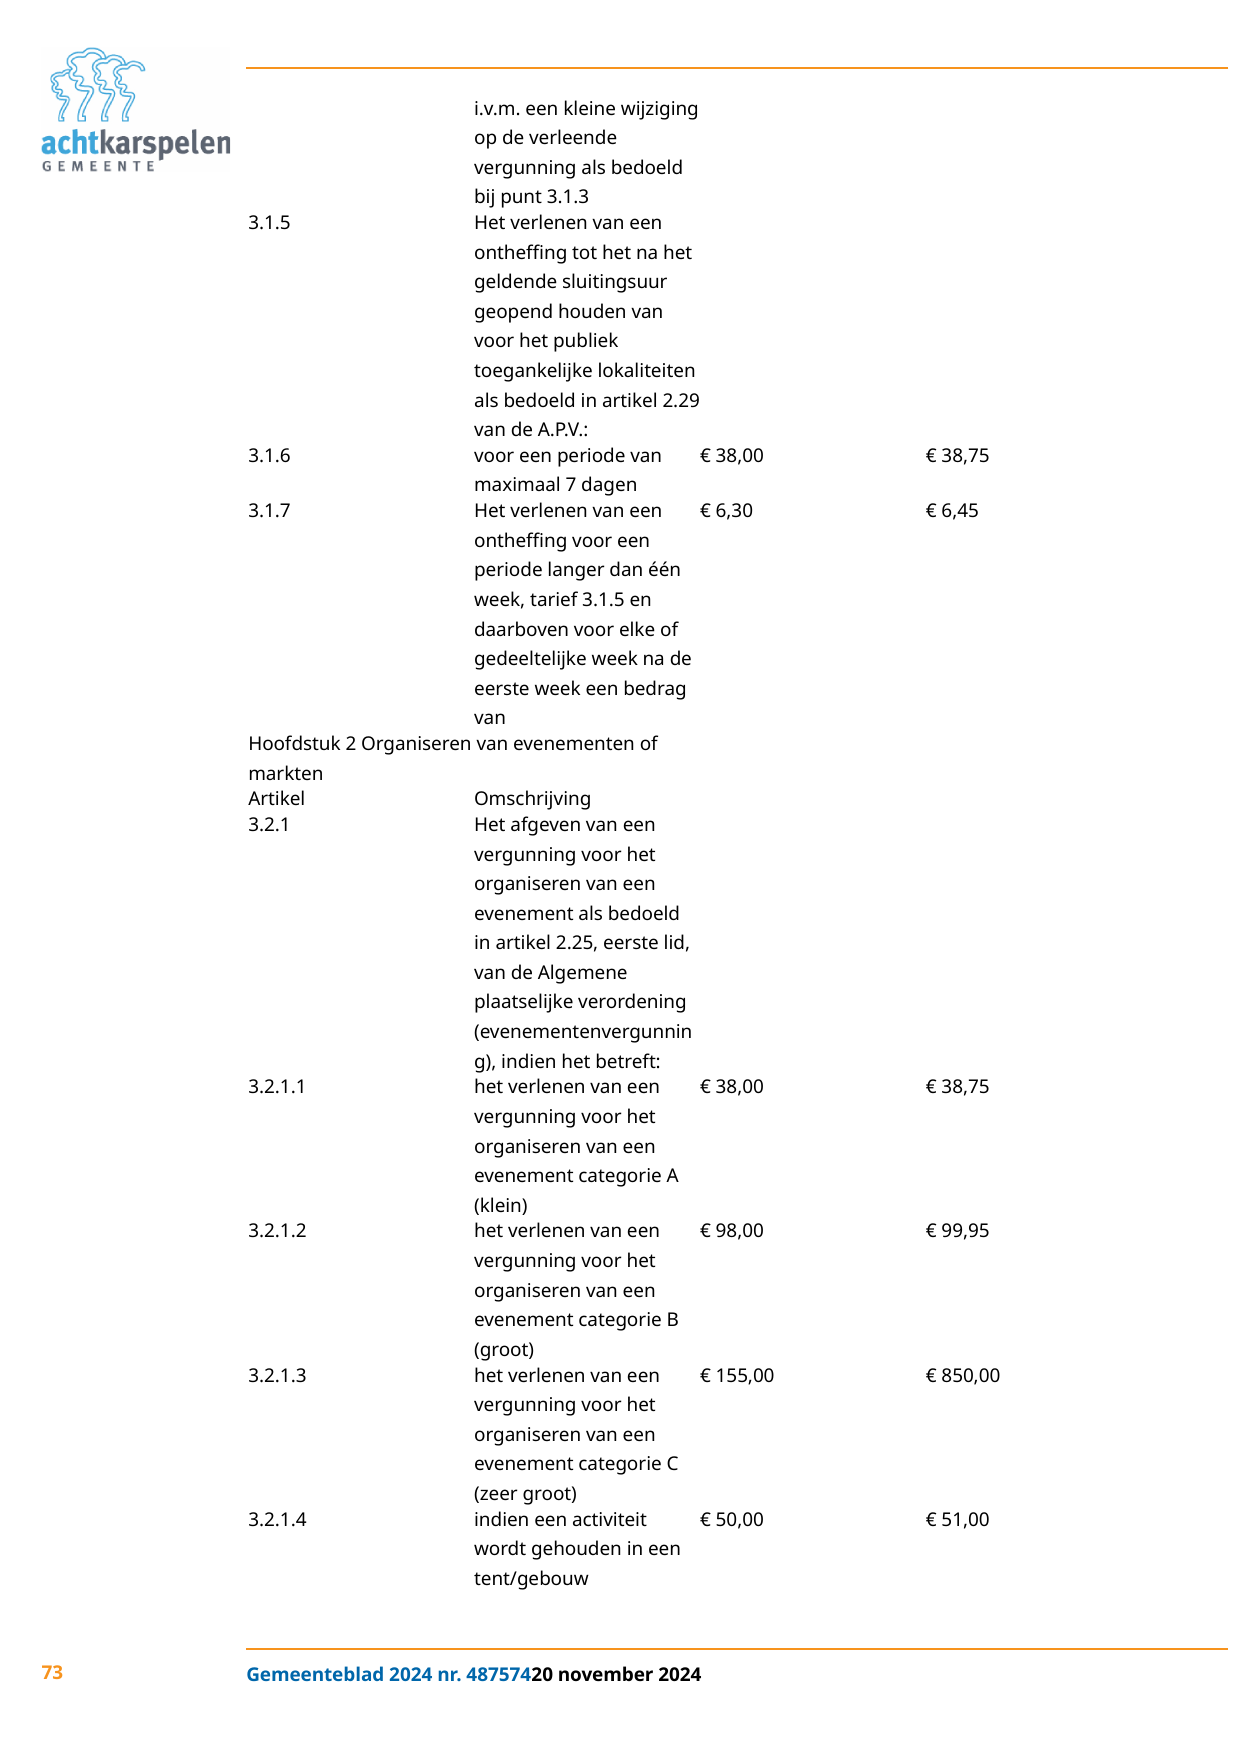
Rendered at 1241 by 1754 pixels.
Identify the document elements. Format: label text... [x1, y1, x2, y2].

table_cell Omschrijving [474, 786, 700, 811]
table_cell € 6,30 [700, 498, 926, 730]
table_cell Hoofdstuk 2 Organiseren van evenementen of markten [248, 730, 700, 786]
table_cell € 38,75 [926, 1074, 1152, 1218]
table_cell Het verlenen van een ontheffing tot het na het geldende sluitingsuur geopend houden van voor het publiek toegankelijke lokaliteiten als bedoeld in artikel 2.29 van de A.P.V.: [474, 209, 700, 442]
table_cell € 51,00 [926, 1506, 1152, 1591]
table_cell 3.2.1.2 [248, 1218, 474, 1362]
table_cell 3.2.1 [248, 811, 474, 1074]
table_cell het verlenen van een vergunning voor het organiseren van een evenement categorie A (klein) [474, 1074, 700, 1218]
table_cell € 6,45 [926, 498, 1152, 730]
table_cell i.v.m. een kleine wijziging op de verleende vergunning als bedoeld bij punt 3.1.3 [474, 95, 700, 209]
table_cell 3.1.6 [248, 442, 474, 497]
table_cell € 850,00 [926, 1362, 1152, 1506]
table_cell € 98,00 [700, 1218, 926, 1362]
table_cell het verlenen van een vergunning voor het organiseren van een evenement categorie C (zeer groot) [474, 1362, 700, 1506]
table_cell voor een periode van maximaal 7 dagen [474, 442, 700, 497]
table_cell [926, 209, 1152, 442]
table_cell 3.2.1.4 [248, 1506, 474, 1591]
table_cell 3.1.7 [248, 498, 474, 730]
table_cell Het verlenen van een ontheffing voor een periode langer dan één week, tarief 3.1.5 en daarboven voor elke of gedeeltelijke week na de eerste week een bedrag van [474, 498, 700, 730]
table_cell [926, 811, 1152, 1074]
table_cell indien een activiteit wordt gehouden in een tent/gebouw [474, 1506, 700, 1591]
table_cell € 38,00 [700, 1074, 926, 1218]
table_cell Het afgeven van een vergunning voor het organiseren van een evenement als bedoeld in artikel 2.25, eerste lid, van de Algemene plaatselijke verordening (evenementenvergunning), indien het betreft: [474, 811, 700, 1074]
table_cell [700, 811, 926, 1074]
table_cell [700, 730, 926, 786]
table_cell € 50,00 [700, 1506, 926, 1591]
table_cell 3.1.5 [248, 209, 474, 442]
table_cell [248, 95, 474, 209]
table_cell € 155,00 [700, 1362, 926, 1506]
table_cell [926, 786, 1152, 811]
table_cell € 38,00 [700, 442, 926, 497]
table_cell € 38,75 [926, 442, 1152, 497]
table_cell [926, 95, 1152, 209]
table_cell € 99,95 [926, 1218, 1152, 1362]
table_cell 3.2.1.1 [248, 1074, 474, 1218]
table_cell 3.2.1.3 [248, 1362, 474, 1506]
table_cell het verlenen van een vergunning voor het organiseren van een evenement categorie B (groot) [474, 1218, 700, 1362]
table_cell [700, 209, 926, 442]
table_cell [700, 95, 926, 209]
table_cell [926, 730, 1152, 786]
table_cell [700, 786, 926, 811]
picture [41, 47, 231, 172]
table_cell Artikel [248, 786, 474, 811]
